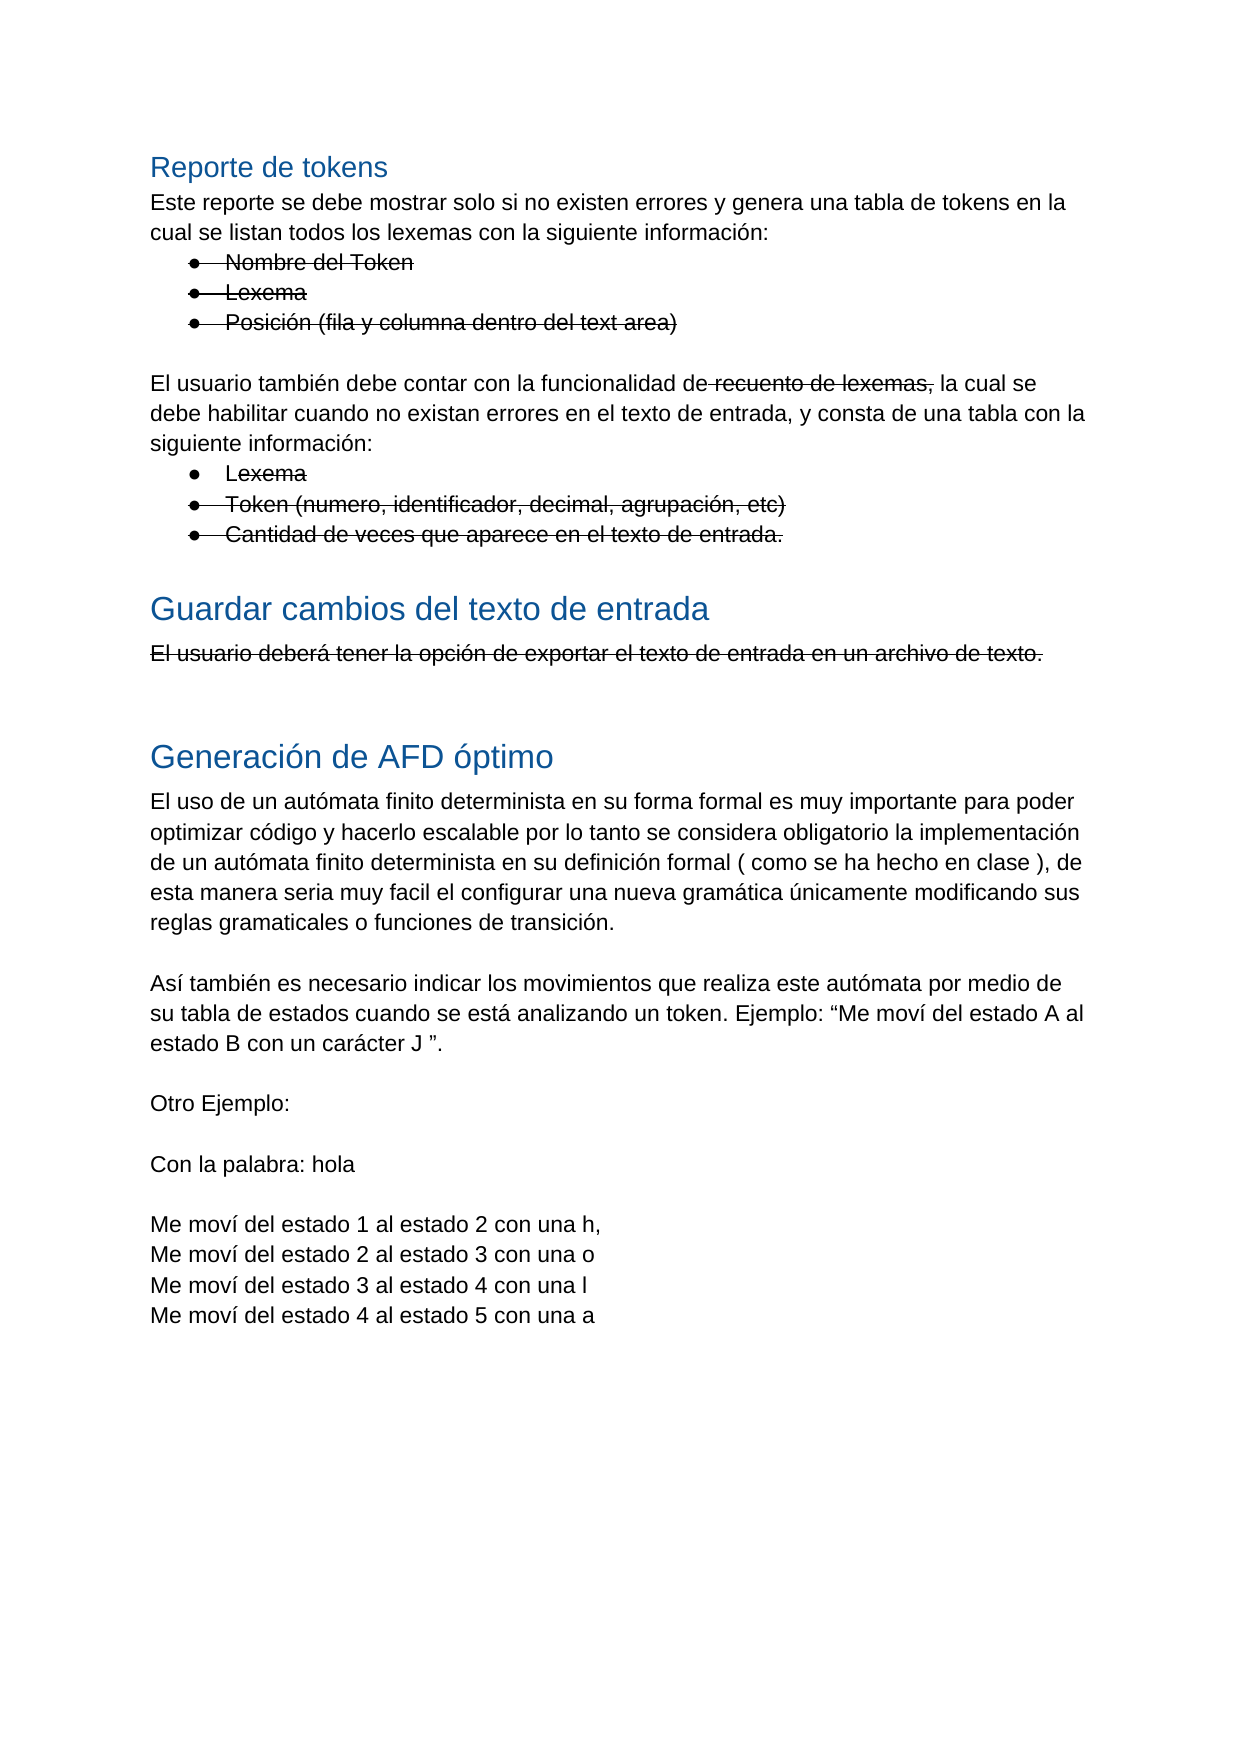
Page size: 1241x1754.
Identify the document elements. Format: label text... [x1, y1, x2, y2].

subtitle Generación de AFD óptimo [150, 737, 1090, 776]
text Me moví del estado 2 al estado 3 con una o [150, 1241, 1090, 1268]
text Me moví del estado 3 al estado 4 con una l [150, 1272, 1090, 1298]
text Me moví del estado 1 al estado 2 con una h, [150, 1211, 1090, 1238]
list Posición (fila y columna dentro del text area) [187, 309, 1090, 336]
text Con la palabra: hola [150, 1151, 1090, 1177]
list Lexema [187, 279, 1090, 306]
text Reporte de tokens [150, 150, 1090, 183]
list Nombre del Token [187, 249, 1090, 275]
text El usuario también debe contar con la funcionalidad de recuento de lexemas, la cual se debe habilitar cuando no existan errores en el texto de entrada, y consta de una tabla con la siguiente información: [150, 370, 1090, 457]
text Así también es necesario indicar los movimientos que realiza este autómata por medio de su tabla de estados cuando se está analizando un token. Ejemplo: “Me moví del estado A al estado B con un carácter J ”. [150, 969, 1090, 1056]
text El uso de un autómata finito determinista en su forma formal es muy importante para poder optimizar código y hacerlo escalable por lo tanto se considera obligatorio la implementación de un autómata finito determinista en su definición formal ( como se ha hecho en clase ), de esta manera seria muy facil el configurar una nueva gramática únicamente modificando sus reglas gramaticales o funciones de transición. [150, 788, 1090, 936]
text El usuario deberá tener la opción de exportar el texto de entrada en un archivo de texto. [150, 639, 1090, 666]
text Me moví del estado 4 al estado 5 con una a [150, 1302, 1090, 1328]
text Otro Ejemplo: [150, 1090, 1090, 1117]
list Token (numero, identificador, decimal, agrupación, etc) [187, 491, 1090, 517]
subtitle Guardar cambios del texto de entrada [150, 588, 1090, 627]
text Este reporte se debe mostrar solo si no existen errores y genera una tabla de tokens en la cual se listan todos los lexemas con la siguiente información: [150, 188, 1090, 245]
list Lexema [187, 460, 1090, 487]
list Cantidad de veces que aparece en el texto de entrada. [187, 521, 1090, 547]
